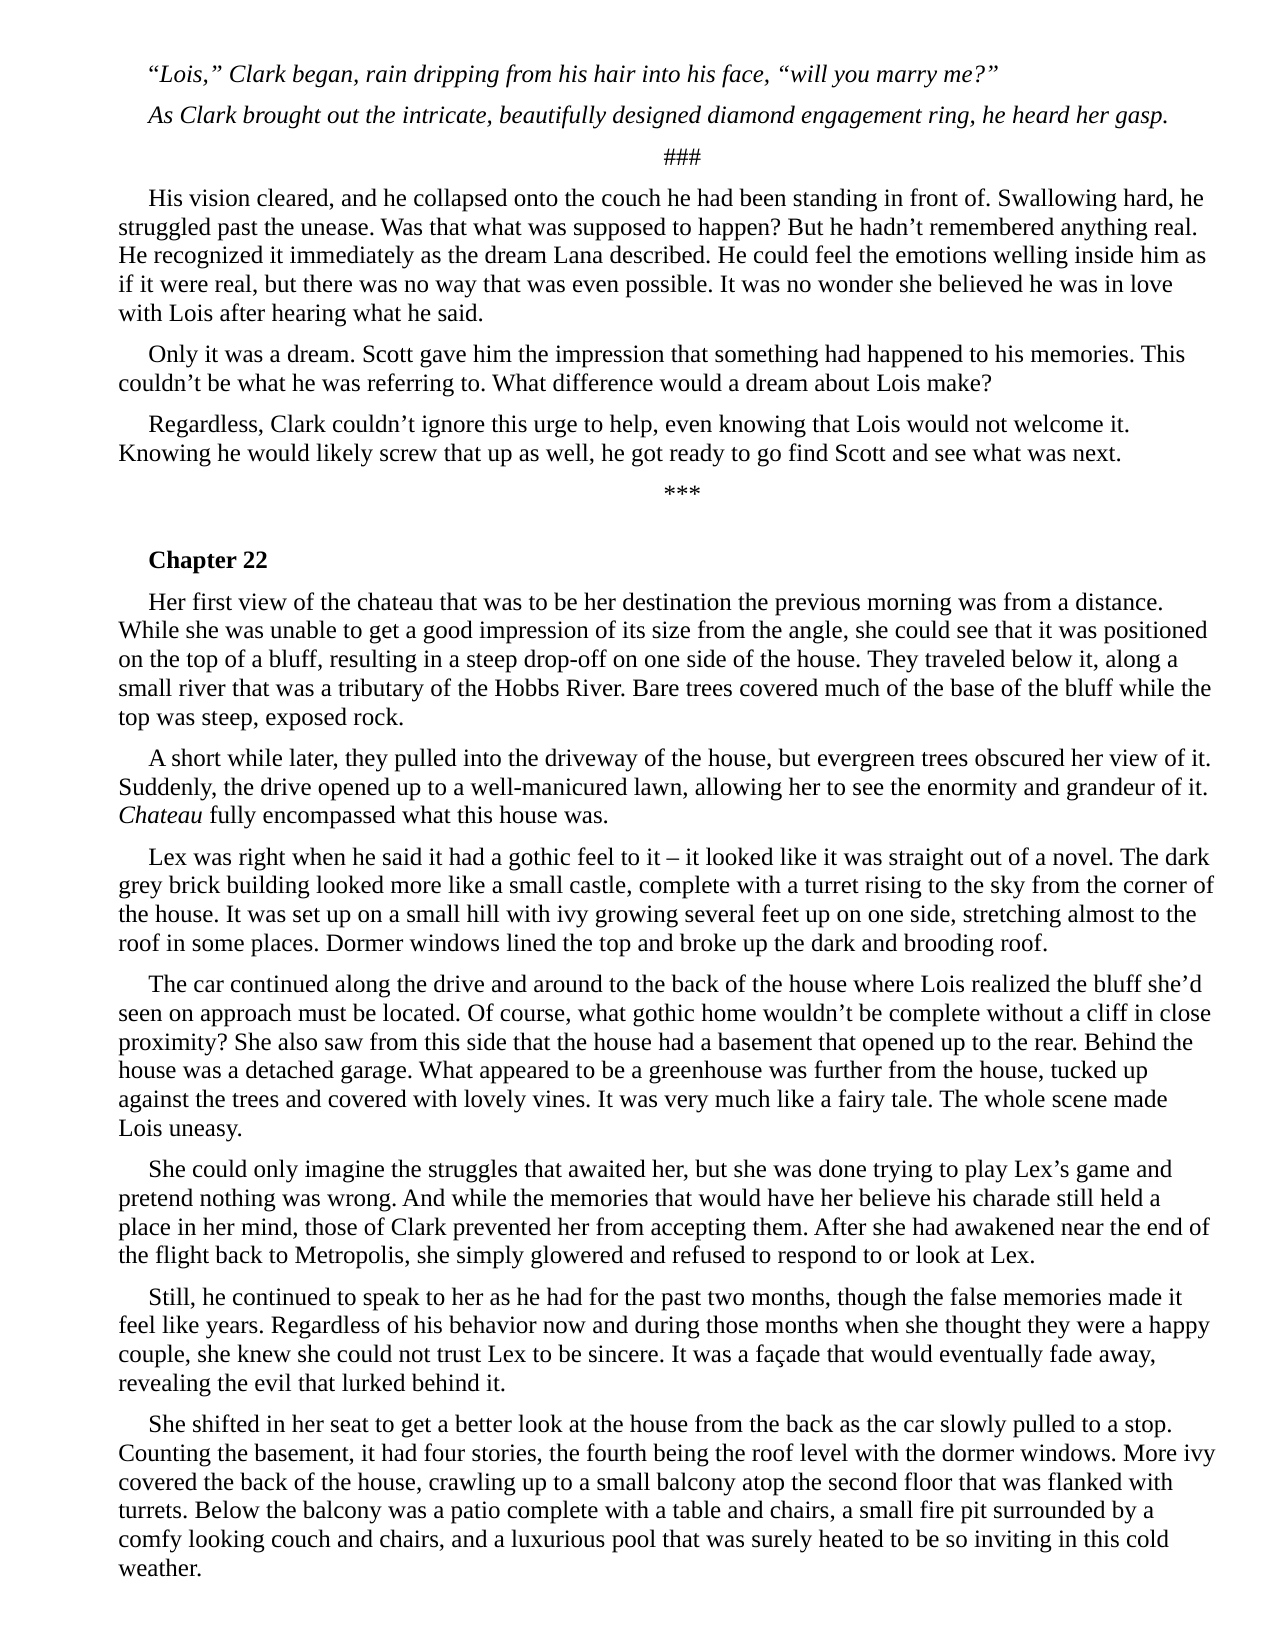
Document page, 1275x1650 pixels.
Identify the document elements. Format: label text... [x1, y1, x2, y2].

text His vision cleared, and he collapsed onto the couch he had been standing in front of. Swallowing hard, he struggled past the unease. Was that what was supposed to happen? But he hadn’t remembered anything real. He recognized it immediately as the dream Lana described. He could feel the emotions welling inside him as if it were real, but there was no way that was even possible. It was no wonder she believed he was in love with Lois after hearing what he said. [118, 183, 1216, 327]
text Regardless, Clark couldn’t ignore this urge to help, even knowing that Lois would not welcome it. Knowing he would likely screw that up as well, he got ready to go find Scott and see what was next. [118, 409, 1216, 467]
text As Clark brought out the intricate, beautifully designed diamond engagement ring, he heard her gasp. [118, 100, 1216, 129]
text She could only imagine the struggles that awaited her, but she was done trying to play Lex’s game and pretend nothing was wrong. And while the memories that would have her believe his charade still held a place in her mind, those of Clark prevented her from accepting them. After she had awakened near the end of the flight back to Metropolis, she simply glowered and refused to respond to or look at Lex. [118, 1154, 1216, 1269]
text “Lois,” Clark began, rain dripping from his hair into his face, “will you marry me?” [118, 59, 1216, 88]
text The car continued along the drive and around to the back of the house where Lois realized the bluff she’d seen on approach must be located. Of course, what gothic home wouldn’t be complete without a cliff in close proximity? She also saw from this side that the house had a basement that opened up to the rear. Behind the house was a detached garage. What appeared to be a greenhouse was further from the house, tucked up against the trees and covered with lovely vines. It was very much like a fairy tale. The whole scene made Lois uneasy. [118, 969, 1216, 1142]
text ### [118, 142, 1216, 170]
text *** [118, 479, 1216, 508]
text She shifted in her seat to get a better look at the house from the back as the car slowly pulled to a stop. Counting the basement, it had four stories, the fourth being the roof level with the dormer windows. More ivy covered the back of the house, crawling up to a small balcony atop the second floor that was flanked with turrets. Below the balcony was a patio complete with a table and chairs, a small fire pit surrounded by a comfy looking couch and chairs, and a luxurious pool that was surely heated to be so inviting in this cold weather. [118, 1409, 1216, 1582]
subtitle Chapter 22 [118, 545, 1216, 574]
text Her first view of the chateau that was to be her destination the previous morning was from a distance. While she was unable to get a good impression of its size from the angle, she could see that it was positioned on the top of a bluff, resulting in a steep drop-off on one side of the house. They traveled below it, along a small river that was a tributary of the Hobbs River. Bare trees covered much of the base of the bluff while the top was steep, exposed rock. [118, 587, 1216, 730]
text Only it was a dream. Scott gave him the impression that something had happened to his memories. This couldn’t be what he was referring to. What difference would a dream about Lois make? [118, 339, 1216, 397]
text Lex was right when he said it had a gothic feel to it – it looked like it was straight out of a novel. The dark grey brick building looked more like a small castle, complete with a turret rising to the sky from the corner of the house. It was set up on a small hill with ivy growing several feet up on one side, stretching almost to the roof in some places. Dormer windows lined the top and broke up the dark and brooding roof. [118, 842, 1216, 957]
text Still, he continued to speak to her as he had for the past two months, though the false memories made it feel like years. Regardless of his behavior now and during those months when she thought they were a happy couple, she knew she could not trust Lex to be sincere. It was a façade that would eventually fade away, revealing the evil that lurked behind it. [118, 1282, 1216, 1397]
text A short while later, they pulled into the driveway of the house, but evergreen trees obscured her view of it. Suddenly, the drive opened up to a well-manicured lawn, allowing her to see the enormity and grandeur of it. Chateau fully encompassed what this house was. [118, 743, 1216, 829]
